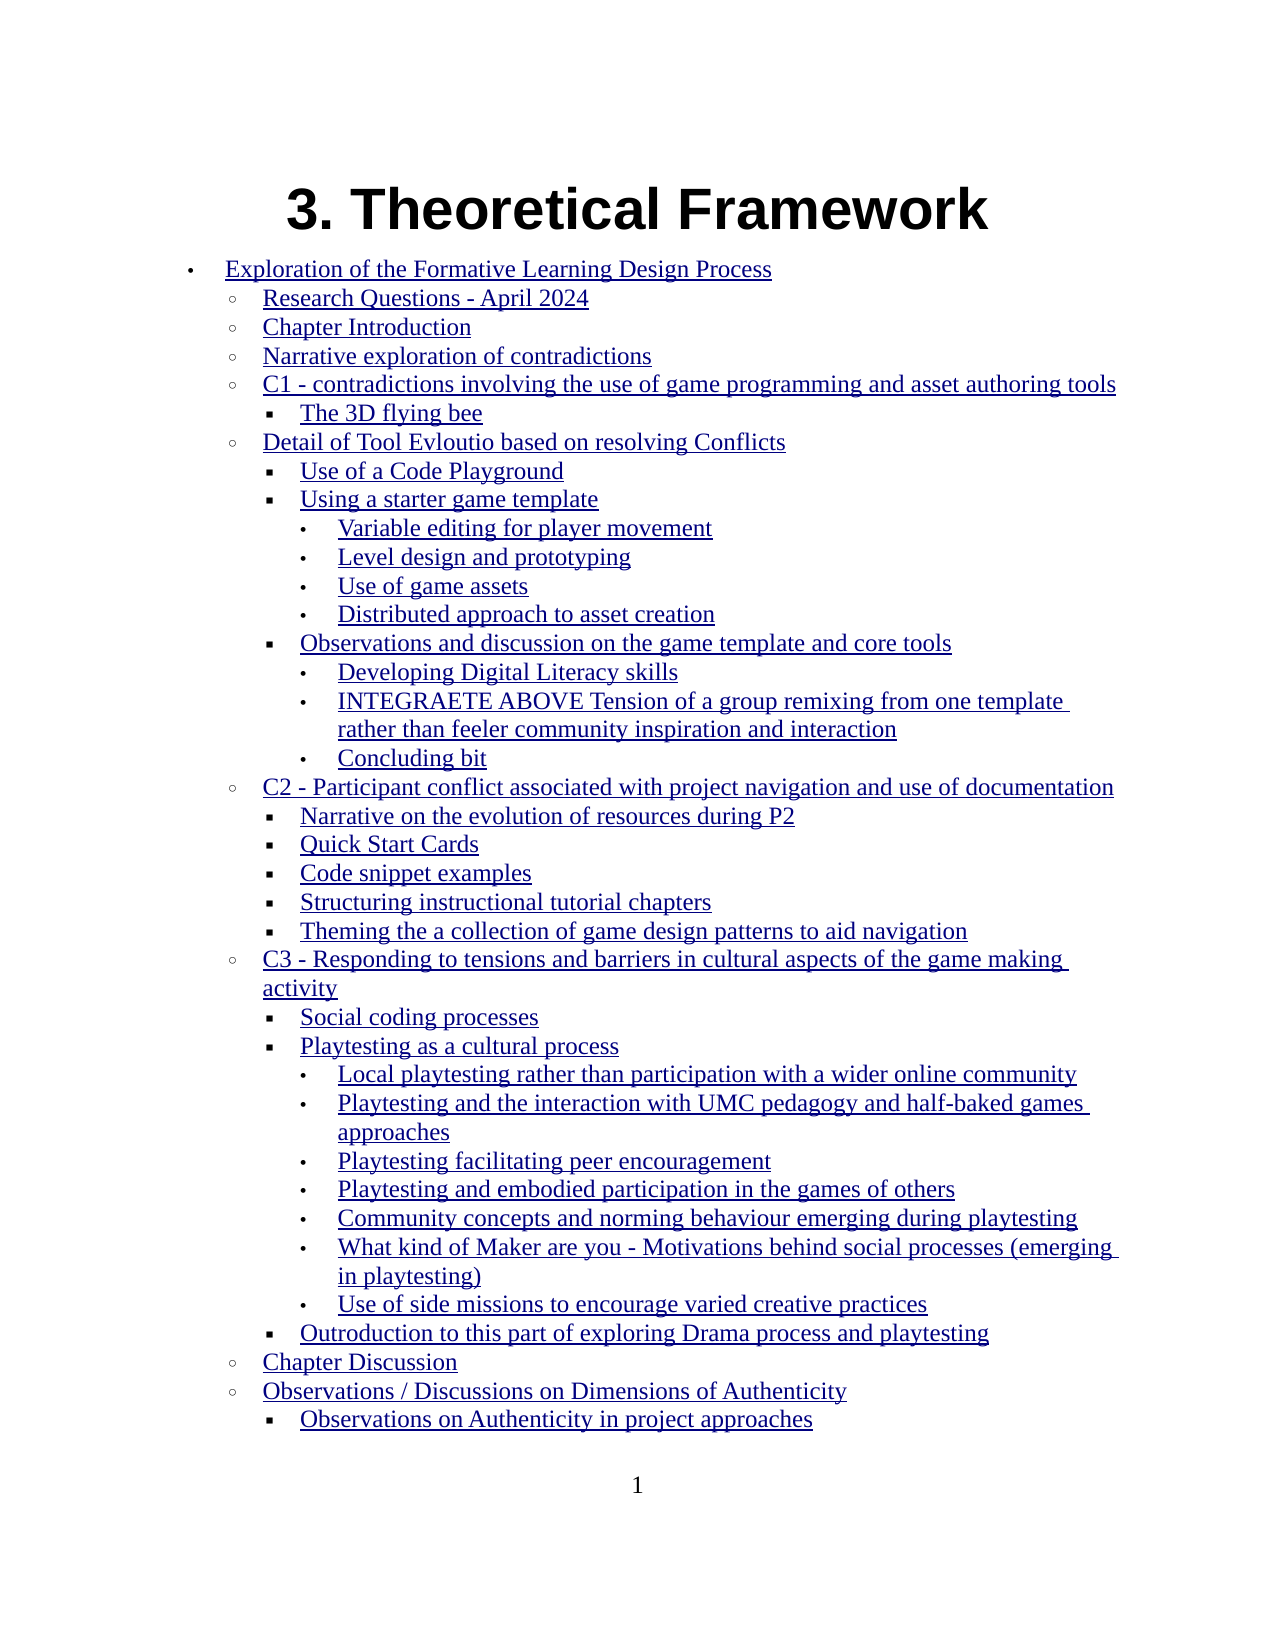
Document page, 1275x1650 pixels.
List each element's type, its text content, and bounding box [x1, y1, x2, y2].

list Code snippet examples [262, 858, 1125, 887]
list Theming the a collection of game design patterns to aid navigation [262, 916, 1125, 944]
list Distributed approach to asset creation [300, 599, 1125, 628]
list Chapter Discussion [225, 1347, 1125, 1376]
list Community concepts and norming behaviour emerging during playtesting [300, 1203, 1125, 1232]
list What kind of Maker are you - Motivations behind social processes (emerging in playtesting) [300, 1232, 1125, 1289]
list C2 - Participant conflict associated with project navigation and use of documentation [225, 772, 1125, 801]
list Playtesting facilitating peer encouragement [300, 1146, 1125, 1174]
list Developing Digital Literacy skills [300, 657, 1125, 686]
list Use of side missions to encourage varied creative practices [300, 1289, 1125, 1318]
list C3 - Responding to tensions and barriers in cultural aspects of the game making activity [225, 944, 1125, 1002]
list Level design and prototyping [300, 542, 1125, 571]
list Social coding processes [262, 1002, 1125, 1031]
list Chapter Introduction [225, 312, 1125, 341]
list C1 - contradictions involving the use of game programming and asset authoring tools [225, 369, 1125, 398]
list Observations and discussion on the game template and core tools [262, 628, 1125, 657]
list Narrative on the evolution of resources during P2 [262, 801, 1125, 829]
list Playtesting and the interaction with UMC pedagogy and half-baked games approaches [300, 1088, 1125, 1146]
list Playtesting and embodied participation in the games of others [300, 1174, 1125, 1203]
list INTEGRAETE ABOVE Tension of a group remixing from one template rather than feeler community inspiration and interaction [300, 686, 1125, 743]
list Variable editing for player movement [300, 513, 1125, 542]
list Research Questions - April 2024 [225, 283, 1125, 312]
list The 3D flying bee [262, 398, 1125, 427]
list Narrative exploration of contradictions [225, 341, 1125, 369]
list Playtesting as a cultural process [262, 1031, 1125, 1059]
title 3. Theoretical Framework [150, 175, 1125, 242]
list Using a starter game template [262, 484, 1125, 513]
list Outroduction to this part of exploring Drama process and playtesting [262, 1318, 1125, 1347]
list Exploration of the Formative Learning Design Process [187, 254, 1125, 283]
list Detail of Tool Evloutio based on resolving Conflicts [225, 427, 1125, 456]
list Concluding bit [300, 743, 1125, 772]
list Observations / Discussions on Dimensions of Authenticity [225, 1376, 1125, 1404]
list Local playtesting rather than participation with a wider online community [300, 1059, 1125, 1088]
list Structuring instructional tutorial chapters [262, 887, 1125, 916]
list Quick Start Cards [262, 829, 1125, 858]
list Use of a Code Playground [262, 456, 1125, 484]
list Use of game assets [300, 571, 1125, 599]
list Observations on Authenticity in project approaches [262, 1404, 1125, 1433]
